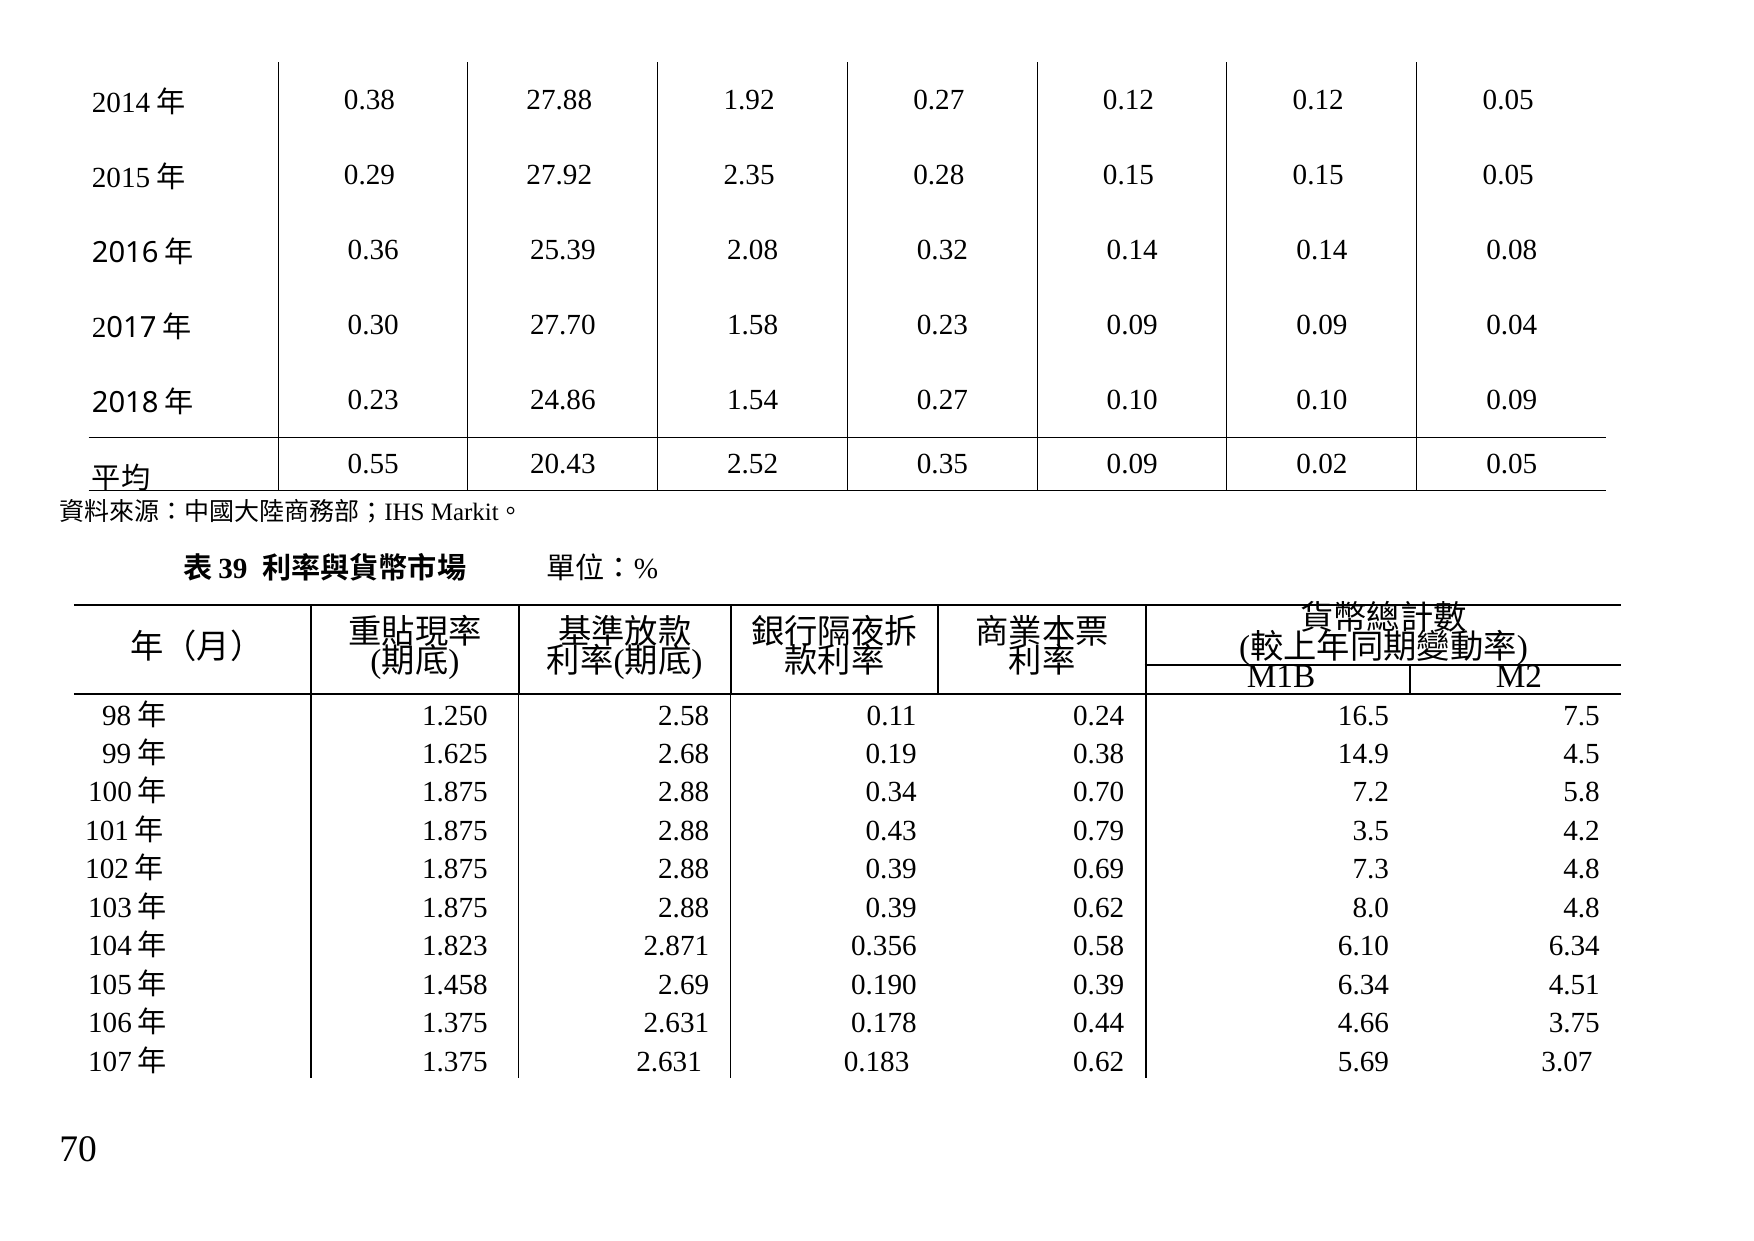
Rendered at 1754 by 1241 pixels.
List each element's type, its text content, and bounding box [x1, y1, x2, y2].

table_cell 14.9 [1147, 732, 1410, 770]
table_cell 1.875 [312, 885, 518, 924]
table_cell 0.27 [848, 362, 1037, 437]
table_cell 2018年 [89, 362, 278, 437]
table_cell 0.09 [1038, 287, 1226, 362]
table_cell 0.14 [1227, 212, 1416, 287]
table_cell 0.02 [1227, 438, 1416, 490]
table_cell 0.58 [938, 924, 1145, 962]
table_cell 4.8 [1410, 847, 1621, 885]
table_cell 0.23 [279, 362, 467, 437]
table_cell 0.55 [279, 438, 467, 490]
table_cell 0.36 [279, 212, 467, 287]
table_cell 2.631 [519, 1039, 730, 1078]
table_cell 99年 [74, 732, 310, 770]
table_cell 0.15 [1227, 137, 1416, 212]
table_cell 0.10 [1227, 362, 1416, 437]
table_cell 0.183 [731, 1039, 938, 1078]
table_cell 0.32 [848, 212, 1037, 287]
table_cell M2 [1411, 666, 1621, 693]
table_cell 0.12 [1227, 62, 1416, 137]
table_cell 4.66 [1147, 1001, 1410, 1039]
table_cell 0.38 [279, 62, 467, 137]
table_cell 2.08 [658, 212, 847, 287]
table_cell 0.190 [731, 962, 938, 1001]
table_cell 8.0 [1147, 885, 1410, 924]
table_cell 0.08 [1417, 212, 1606, 287]
table_cell 1.458 [312, 962, 518, 1001]
table_cell 2014年 [89, 62, 278, 137]
table_cell 0.62 [938, 1039, 1145, 1078]
text 資料來源：中國大陸商務部；IHS Markit。 [59, 491, 1636, 529]
table_cell 16.5 [1147, 695, 1410, 732]
table_cell 2.52 [658, 438, 847, 490]
table_cell 1.625 [312, 732, 518, 770]
table_cell 0.09 [1038, 438, 1226, 490]
table_cell 0.35 [848, 438, 1037, 490]
table_cell 102年 [74, 847, 310, 885]
table_cell 2017年 [89, 287, 278, 362]
table_cell 6.10 [1147, 924, 1410, 962]
table_cell 平均 [89, 438, 278, 490]
table_cell 0.356 [731, 924, 938, 962]
table_cell 27.92 [468, 137, 657, 212]
table_cell 0.05 [1417, 62, 1606, 137]
table_cell 0.11 [731, 695, 938, 732]
table_cell 3.75 [1410, 1001, 1621, 1039]
table_cell 0.62 [938, 885, 1145, 924]
table_cell M1B [1147, 666, 1409, 693]
table_cell 0.70 [938, 770, 1145, 808]
table_header 貨幣總計數 (較上年同期變動率) [1147, 606, 1621, 664]
table_cell 1.58 [658, 287, 847, 362]
table_cell 0.34 [731, 770, 938, 808]
table_cell 2.88 [519, 770, 730, 808]
table_cell 1.375 [312, 1039, 518, 1078]
table_cell 2.88 [519, 885, 730, 924]
table_cell 0.39 [938, 962, 1145, 1001]
text 表39 利率與貨幣市場 單位：% [59, 529, 1636, 604]
table_cell 6.34 [1410, 924, 1621, 962]
table_cell 0.178 [731, 1001, 938, 1039]
table_cell 0.09 [1227, 287, 1416, 362]
table_header 年（月） [74, 606, 310, 693]
table_cell 1.54 [658, 362, 847, 437]
table_cell 1.875 [312, 770, 518, 808]
table_cell 105年 [74, 962, 310, 1001]
table_cell 0.05 [1417, 438, 1606, 490]
table_cell 2.35 [658, 137, 847, 212]
table_cell 3.07 [1410, 1039, 1621, 1078]
table_cell 20.43 [468, 438, 657, 490]
table_cell 7.5 [1410, 695, 1621, 732]
table_cell 2.88 [519, 809, 730, 847]
table_cell 6.34 [1147, 962, 1410, 1001]
table_cell 0.27 [848, 62, 1037, 137]
table_cell 0.28 [848, 137, 1037, 212]
table_cell 4.5 [1410, 732, 1621, 770]
table_cell 103年 [74, 885, 310, 924]
table_cell 1.875 [312, 847, 518, 885]
table_cell 2.69 [519, 962, 730, 1001]
table_cell 0.05 [1417, 137, 1606, 212]
table_header 重貼現率 (期底) [312, 606, 518, 693]
table_cell 1.250 [312, 695, 518, 732]
table_cell 1.92 [658, 62, 847, 137]
table_cell 4.51 [1410, 962, 1621, 1001]
table_cell 0.24 [938, 695, 1145, 732]
table_cell 107年 [74, 1039, 310, 1078]
table_cell 0.23 [848, 287, 1037, 362]
table_cell 1.375 [312, 1001, 518, 1039]
table_cell 98年 [74, 695, 310, 732]
table_cell 0.39 [731, 885, 938, 924]
table_cell 3.5 [1147, 809, 1410, 847]
table_cell 0.39 [731, 847, 938, 885]
table_cell 0.79 [938, 809, 1145, 847]
table_cell 104年 [74, 924, 310, 962]
table_cell 4.2 [1410, 809, 1621, 847]
table_cell 5.69 [1147, 1039, 1410, 1078]
table_cell 24.86 [468, 362, 657, 437]
table_cell 1.875 [312, 809, 518, 847]
table_cell 7.3 [1147, 847, 1410, 885]
table_cell 0.44 [938, 1001, 1145, 1039]
table_cell 0.10 [1038, 362, 1226, 437]
table_cell 2.88 [519, 847, 730, 885]
table_cell 100年 [74, 770, 310, 808]
table_cell 0.29 [279, 137, 467, 212]
table_cell 0.04 [1417, 287, 1606, 362]
table_cell 25.39 [468, 212, 657, 287]
table_cell 0.69 [938, 847, 1145, 885]
table_cell 2.58 [519, 695, 730, 732]
table_cell 4.8 [1410, 885, 1621, 924]
table_cell 106年 [74, 1001, 310, 1039]
table_header 基準放款 利率(期底) [520, 606, 730, 693]
table_cell 0.14 [1038, 212, 1226, 287]
table_header 商業本票 利率 [939, 606, 1145, 693]
table_cell 5.8 [1410, 770, 1621, 808]
table_cell 7.2 [1147, 770, 1410, 808]
table_cell 2015年 [89, 137, 278, 212]
table_cell 0.38 [938, 732, 1145, 770]
table_cell 0.09 [1417, 362, 1606, 437]
table_cell 2.68 [519, 732, 730, 770]
table_cell 2.631 [519, 1001, 730, 1039]
table_cell 0.43 [731, 809, 938, 847]
table_header 銀行隔夜拆款利率 [732, 606, 937, 693]
table_cell 0.15 [1038, 137, 1226, 212]
table_cell 1.823 [312, 924, 518, 962]
table_cell 27.88 [468, 62, 657, 137]
table_cell 0.12 [1038, 62, 1226, 137]
table_cell 2.871 [519, 924, 730, 962]
table_cell 0.19 [731, 732, 938, 770]
table_cell 2016年 [89, 212, 278, 287]
table_cell 27.70 [468, 287, 657, 362]
table_cell 101年 [74, 809, 310, 847]
table_cell 0.30 [279, 287, 467, 362]
